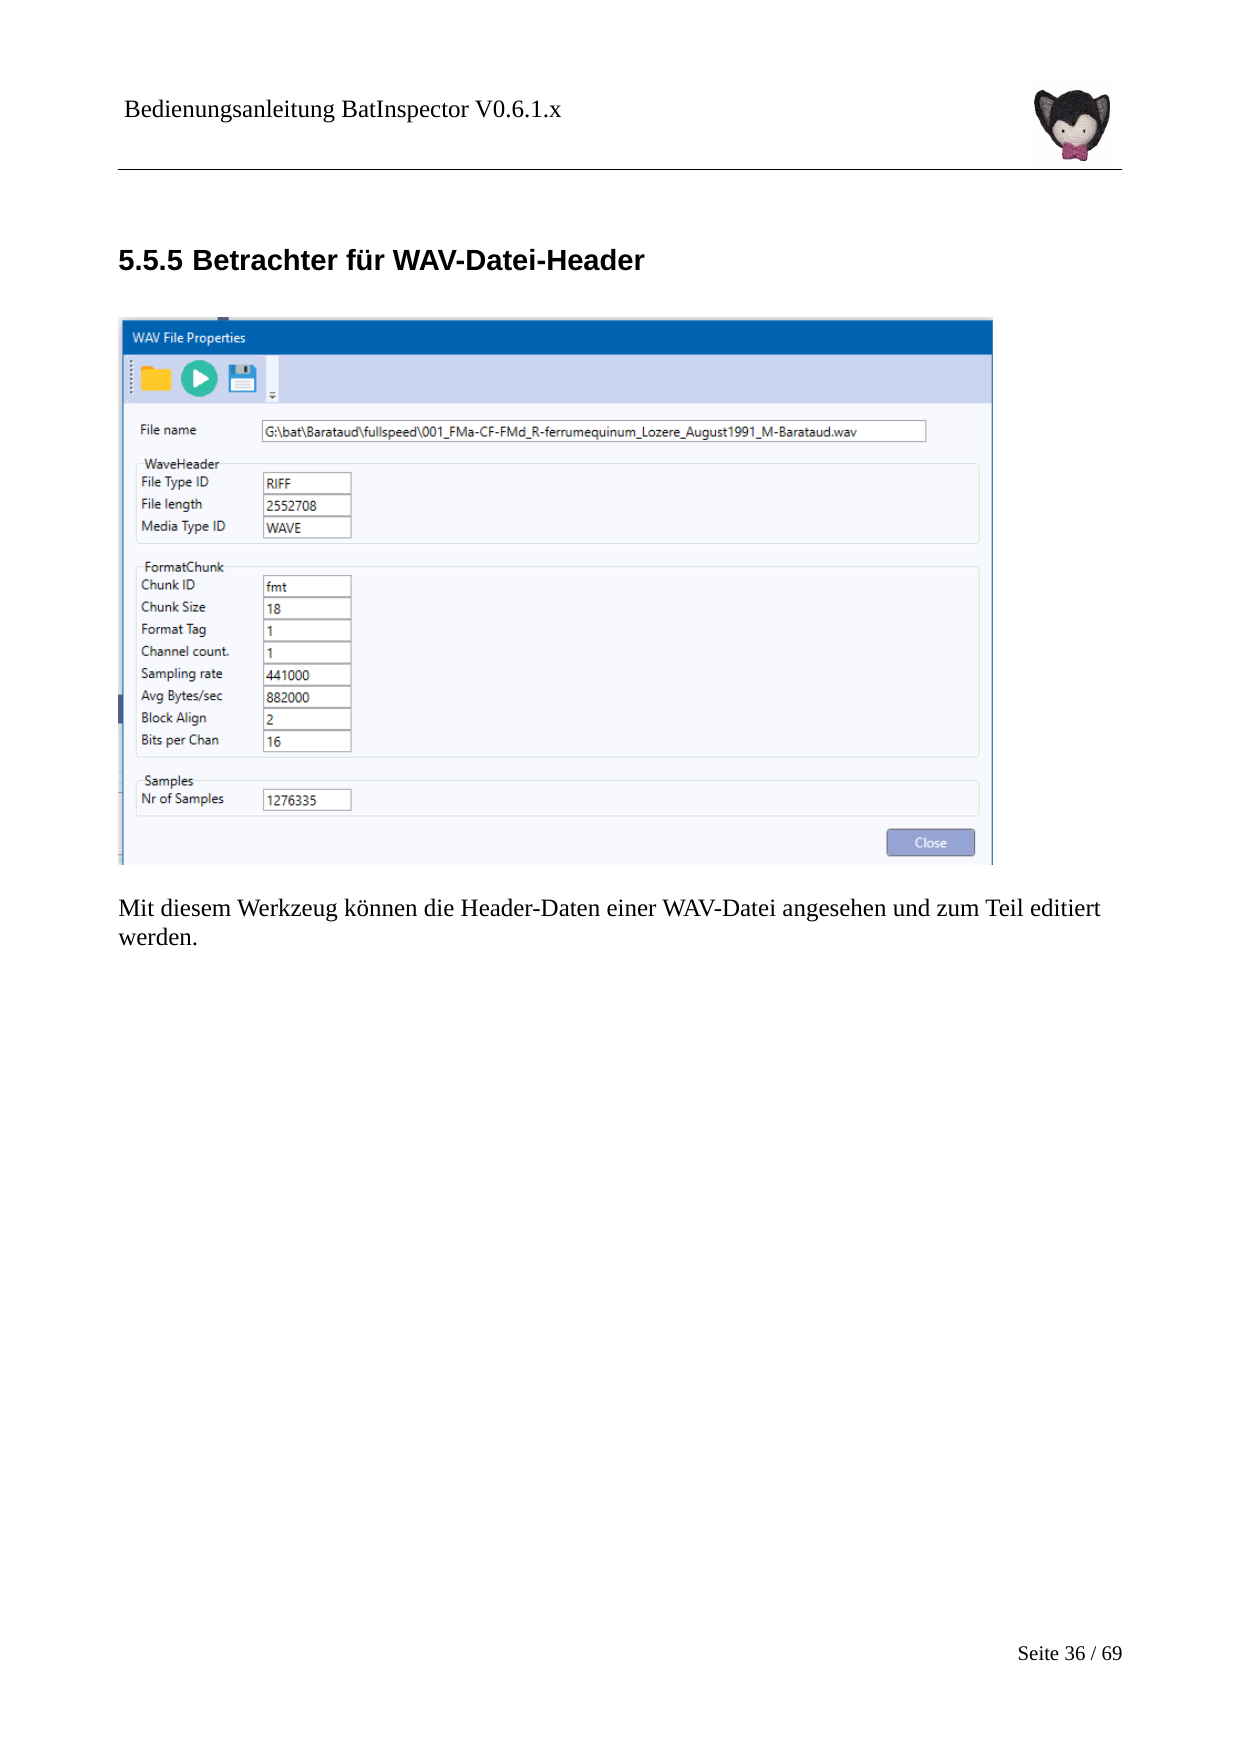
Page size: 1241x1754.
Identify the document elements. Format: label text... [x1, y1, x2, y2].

text Mit diesem Werkzeug können die Header-Daten einer WAV-Datei angesehen und zum Teil editiert werden. [118, 893, 1122, 951]
picture [1030, 80, 1119, 169]
picture [118, 317, 993, 865]
subtitle Betrachter für WAV-Datei-Header [118, 243, 1122, 276]
